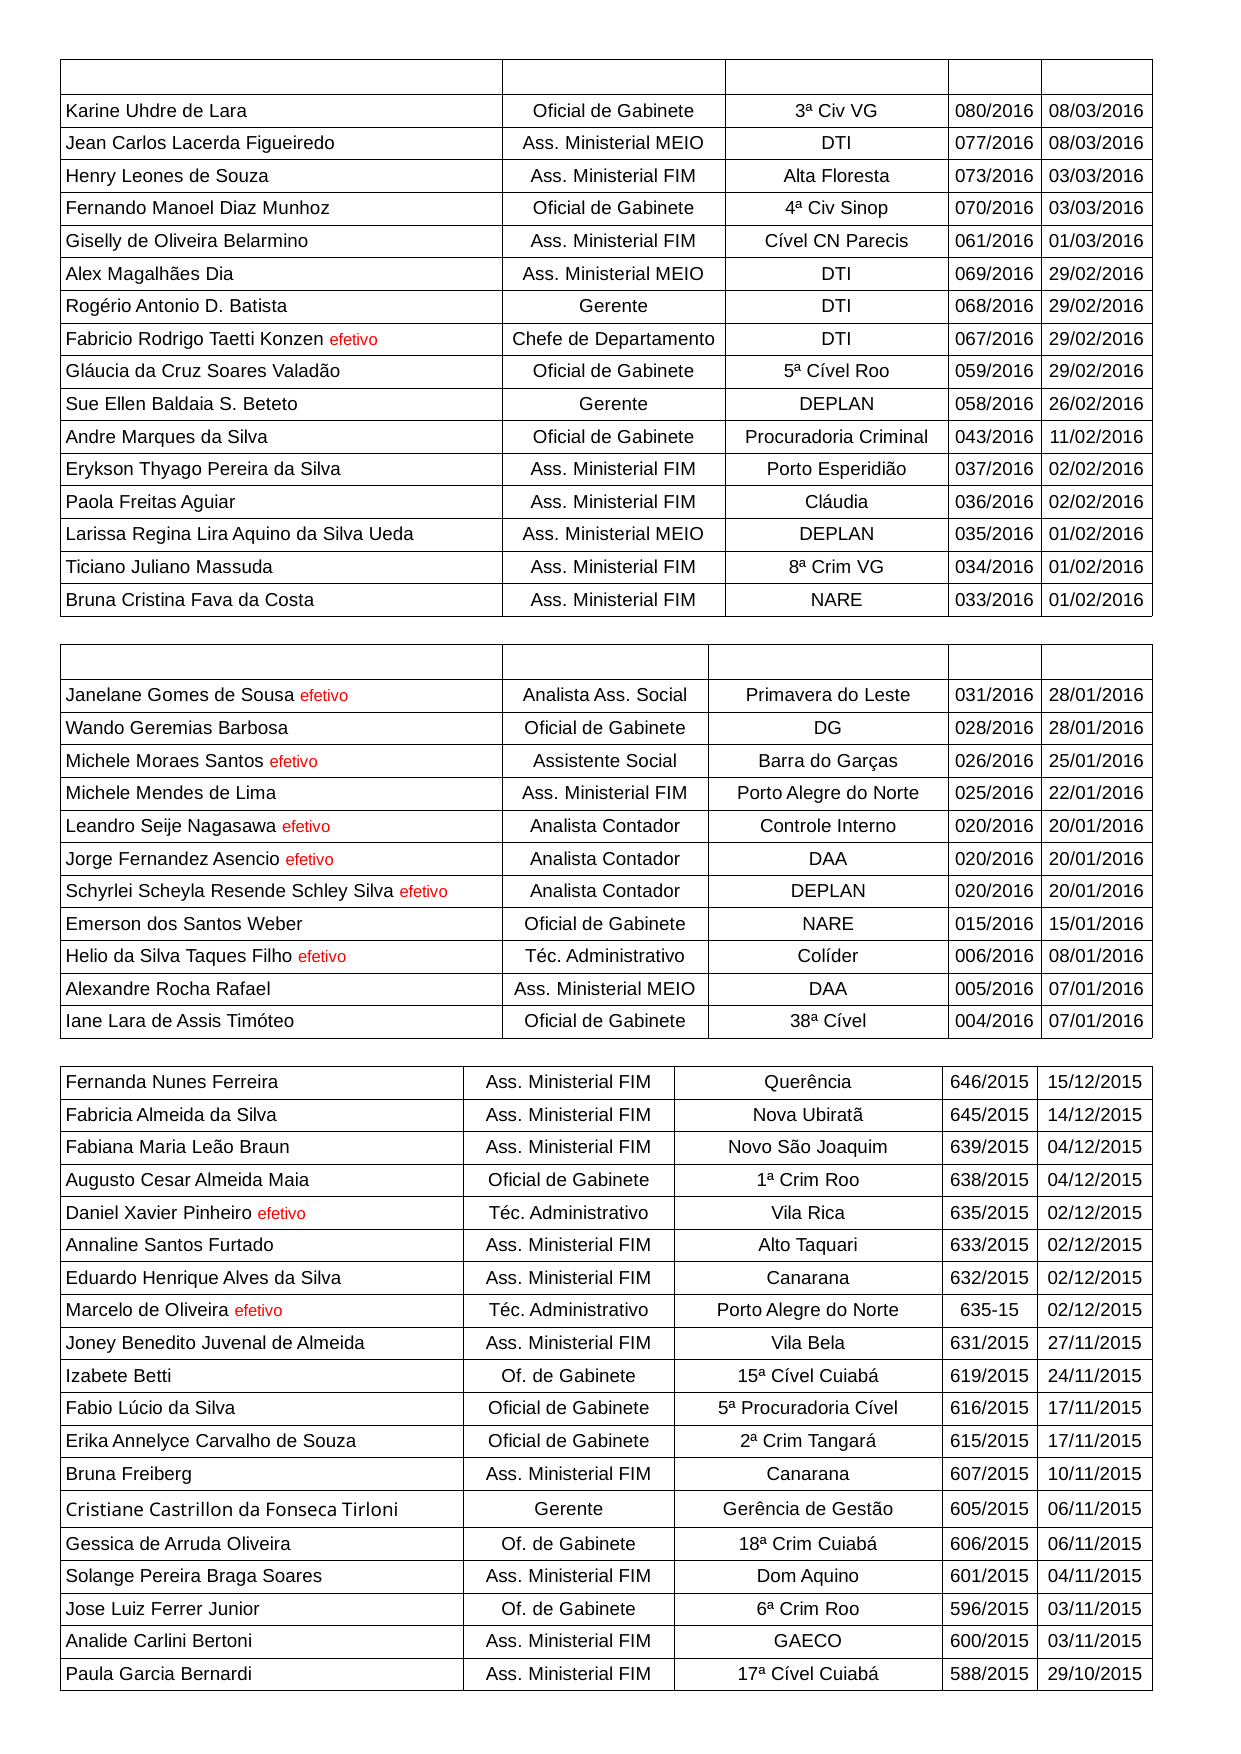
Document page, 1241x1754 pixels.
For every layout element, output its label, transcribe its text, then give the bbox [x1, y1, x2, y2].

table_cell 004/2016 [949, 1006, 1041, 1038]
table_cell Oficial de Gabinete [503, 193, 725, 224]
table_cell 01/02/2016 [1042, 519, 1152, 551]
table_cell 26/02/2016 [1042, 389, 1152, 420]
table_cell 27/11/2015 [1038, 1328, 1152, 1359]
table_cell Erika Annelyce Carvalho de Souza [61, 1426, 463, 1457]
table_cell Alexandre Rocha Rafael [61, 974, 502, 1005]
table_cell 588/2015 [943, 1659, 1037, 1690]
table_cell Ass. Ministerial MEIO [503, 519, 725, 551]
table_cell Bruna Cristina Fava da Costa [61, 584, 502, 616]
table_cell Gerente [464, 1491, 674, 1527]
table_cell Gerência de Gestão [675, 1491, 942, 1527]
table_cell DAA [709, 843, 948, 875]
table_cell Sue Ellen Baldaia S. Beteto [61, 389, 502, 420]
table_cell 01/02/2016 [1042, 584, 1152, 616]
table_cell Colíder [709, 941, 948, 972]
table_cell Oficial de Gabinete [503, 713, 708, 744]
table_cell Iane Lara de Assis Timóteo [61, 1006, 502, 1038]
table_cell Paola Freitas Aguiar [61, 486, 502, 518]
table_cell Fabio Lúcio da Silva [61, 1393, 463, 1424]
table_cell Oficial de Gabinete [464, 1393, 674, 1424]
table_cell 605/2015 [943, 1491, 1037, 1527]
table_cell 02/12/2015 [1038, 1295, 1152, 1327]
table_cell 28/01/2016 [1042, 680, 1152, 712]
table_cell 080/2016 [949, 95, 1041, 127]
table_cell Ticiano Juliano Massuda [61, 552, 502, 583]
table_cell Oficial de Gabinete [464, 1426, 674, 1457]
table_cell 29/02/2016 [1042, 356, 1152, 388]
table_cell Gláucia da Cruz Soares Valadão [61, 356, 502, 388]
table_cell 02/12/2015 [1038, 1262, 1152, 1294]
table_header [949, 645, 1041, 679]
table_cell 20/01/2016 [1042, 843, 1152, 875]
table_cell Analista Contador [503, 811, 708, 842]
table_cell 17/11/2015 [1038, 1393, 1152, 1424]
table_header [709, 645, 948, 679]
table_cell Oficial de Gabinete [503, 421, 725, 453]
table_cell 20/01/2016 [1042, 811, 1152, 842]
table_cell 24/11/2015 [1038, 1360, 1152, 1392]
table_cell DTI [726, 324, 948, 355]
table_cell Ass. Ministerial FIM [464, 1328, 674, 1359]
table_cell Barra do Garças [709, 745, 948, 777]
table_cell Fernando Manoel Diaz Munhoz [61, 193, 502, 224]
table_cell 6ª Crim Roo [675, 1594, 942, 1625]
table_cell 601/2015 [943, 1561, 1037, 1592]
table_cell Primavera do Leste [709, 680, 948, 712]
table_cell 015/2016 [949, 908, 1041, 940]
table_cell 2ª Crim Tangará [675, 1426, 942, 1457]
table_cell 14/12/2015 [1038, 1100, 1152, 1131]
table_cell 03/11/2015 [1038, 1626, 1152, 1658]
table_cell Téc. Administrativo [464, 1197, 674, 1229]
table_cell 005/2016 [949, 974, 1041, 1005]
table_cell 061/2016 [949, 226, 1041, 257]
table_cell Andre Marques da Silva [61, 421, 502, 453]
table_cell 11/02/2016 [1042, 421, 1152, 453]
table_cell Porto Esperidião [726, 454, 948, 485]
table_cell 08/01/2016 [1042, 941, 1152, 972]
table_header [61, 60, 502, 94]
table_cell 20/01/2016 [1042, 876, 1152, 907]
table_cell Ass. Ministerial FIM [464, 1262, 674, 1294]
table_cell DEPLAN [726, 389, 948, 420]
table_cell Oficial de Gabinete [464, 1165, 674, 1196]
table_cell Gerente [503, 389, 725, 420]
table_cell Of. de Gabinete [464, 1360, 674, 1392]
table_cell Daniel Xavier Pinheiro efetivo [61, 1197, 463, 1229]
table_cell Rogério Antonio D. Batista [61, 291, 502, 322]
table_cell Vila Bela [675, 1328, 942, 1359]
table_cell Janelane Gomes de Sousa efetivo [61, 680, 502, 712]
table_cell 077/2016 [949, 128, 1041, 159]
table_cell Nova Ubiratã [675, 1100, 942, 1131]
table_cell DTI [726, 128, 948, 159]
table_cell 635/2015 [943, 1197, 1037, 1229]
table_cell Fabiana Maria Leão Braun [61, 1132, 463, 1164]
table_cell 631/2015 [943, 1328, 1037, 1359]
table_cell Alta Floresta [726, 160, 948, 192]
table_cell Augusto Cesar Almeida Maia [61, 1165, 463, 1196]
table_cell 02/12/2015 [1038, 1230, 1152, 1261]
table_cell 020/2016 [949, 876, 1041, 907]
table_header 15/12/2015 [1038, 1067, 1152, 1098]
table_header [1042, 645, 1152, 679]
table_cell 033/2016 [949, 584, 1041, 616]
table_header Ass. Ministerial FIM [464, 1067, 674, 1098]
table_cell 606/2015 [943, 1528, 1037, 1560]
table_cell 616/2015 [943, 1393, 1037, 1424]
table_header [949, 60, 1041, 94]
table_cell Cláudia [726, 486, 948, 518]
table_cell 04/12/2015 [1038, 1165, 1152, 1196]
table_cell 15/01/2016 [1042, 908, 1152, 940]
table_cell DEPLAN [709, 876, 948, 907]
table_cell Téc. Administrativo [464, 1295, 674, 1327]
table_cell Novo São Joaquim [675, 1132, 942, 1164]
table_cell 06/11/2015 [1038, 1528, 1152, 1560]
table_cell 07/01/2016 [1042, 974, 1152, 1005]
table_cell Leandro Seije Nagasawa efetivo [61, 811, 502, 842]
table_cell 03/11/2015 [1038, 1594, 1152, 1625]
table_cell Oficial de Gabinete [503, 1006, 708, 1038]
table_cell Dom Aquino [675, 1561, 942, 1592]
table_cell 058/2016 [949, 389, 1041, 420]
table_cell Analide Carlini Bertoni [61, 1626, 463, 1658]
table_cell Ass. Ministerial FIM [464, 1458, 674, 1490]
table_cell 619/2015 [943, 1360, 1037, 1392]
table_cell 04/12/2015 [1038, 1132, 1152, 1164]
table_cell GAECO [675, 1626, 942, 1658]
table_cell Fabricia Almeida da Silva [61, 1100, 463, 1131]
table_cell 073/2016 [949, 160, 1041, 192]
table_cell 29/02/2016 [1042, 291, 1152, 322]
table_cell NARE [709, 908, 948, 940]
table_cell 02/02/2016 [1042, 454, 1152, 485]
table_cell Ass. Ministerial MEIO [503, 258, 725, 290]
table_cell 067/2016 [949, 324, 1041, 355]
table_cell 01/03/2016 [1042, 226, 1152, 257]
table_cell Oficial de Gabinete [503, 356, 725, 388]
table_cell Ass. Ministerial FIM [503, 778, 708, 809]
table_cell 607/2015 [943, 1458, 1037, 1490]
table_cell Alex Magalhães Dia [61, 258, 502, 290]
table_cell Wando Geremias Barbosa [61, 713, 502, 744]
table_cell 03/03/2016 [1042, 160, 1152, 192]
table_cell 020/2016 [949, 811, 1041, 842]
table_cell 29/02/2016 [1042, 258, 1152, 290]
table_cell Ass. Ministerial FIM [503, 584, 725, 616]
table_cell DEPLAN [726, 519, 948, 551]
table_cell Ass. Ministerial FIM [464, 1230, 674, 1261]
table_cell Fabricio Rodrigo Taetti Konzen efetivo [61, 324, 502, 355]
table_cell Ass. Ministerial FIM [464, 1132, 674, 1164]
table_cell Controle Interno [709, 811, 948, 842]
table_cell Ass. Ministerial FIM [503, 454, 725, 485]
table_cell 07/01/2016 [1042, 1006, 1152, 1038]
table_cell 059/2016 [949, 356, 1041, 388]
table_cell Joney Benedito Juvenal de Almeida [61, 1328, 463, 1359]
table_cell 031/2016 [949, 680, 1041, 712]
table_header Fernanda Nunes Ferreira [61, 1067, 463, 1098]
table_cell DAA [709, 974, 948, 1005]
table_cell 632/2015 [943, 1262, 1037, 1294]
table_cell 635-15 [943, 1295, 1037, 1327]
table_cell Jorge Fernandez Asencio efetivo [61, 843, 502, 875]
table_header [726, 60, 948, 94]
table_cell Chefe de Departamento [503, 324, 725, 355]
table_cell Annaline Santos Furtado [61, 1230, 463, 1261]
table_cell Ass. Ministerial FIM [464, 1659, 674, 1690]
table_header [503, 645, 708, 679]
table_cell Ass. Ministerial FIM [503, 226, 725, 257]
table_cell Ass. Ministerial FIM [503, 160, 725, 192]
table_cell Ass. Ministerial FIM [464, 1561, 674, 1592]
table_header Querência [675, 1067, 942, 1098]
table_cell 5ª Cível Roo [726, 356, 948, 388]
table_cell Analista Ass. Social [503, 680, 708, 712]
table_cell Analista Contador [503, 876, 708, 907]
table_cell Emerson dos Santos Weber [61, 908, 502, 940]
table_cell Cível CN Parecis [726, 226, 948, 257]
table_header [1042, 60, 1152, 94]
table_cell Analista Contador [503, 843, 708, 875]
table_cell 633/2015 [943, 1230, 1037, 1261]
table_cell 638/2015 [943, 1165, 1037, 1196]
table_cell Helio da Silva Taques Filho efetivo [61, 941, 502, 972]
table_cell Giselly de Oliveira Belarmino [61, 226, 502, 257]
table_cell 639/2015 [943, 1132, 1037, 1164]
table_cell 29/10/2015 [1038, 1659, 1152, 1690]
table_cell Of. de Gabinete [464, 1528, 674, 1560]
table_cell 020/2016 [949, 843, 1041, 875]
table_header [503, 60, 725, 94]
table_cell 02/12/2015 [1038, 1197, 1152, 1229]
table_cell Assistente Social [503, 745, 708, 777]
table_cell Oficial de Gabinete [503, 95, 725, 127]
table_cell 043/2016 [949, 421, 1041, 453]
table_cell DTI [726, 258, 948, 290]
table_cell Schyrlei Scheyla Resende Schley Silva efetivo [61, 876, 502, 907]
table_cell 04/11/2015 [1038, 1561, 1152, 1592]
table_cell Procuradoria Criminal [726, 421, 948, 453]
table_cell Alto Taquari [675, 1230, 942, 1261]
table_cell Karine Uhdre de Lara [61, 95, 502, 127]
table_cell Paula Garcia Bernardi [61, 1659, 463, 1690]
table_cell 028/2016 [949, 713, 1041, 744]
table_cell Ass. Ministerial MEIO [503, 974, 708, 1005]
table_cell 03/03/2016 [1042, 193, 1152, 224]
table_cell 645/2015 [943, 1100, 1037, 1131]
table_cell Ass. Ministerial MEIO [503, 128, 725, 159]
table_cell 38ª Cível [709, 1006, 948, 1038]
table_cell Jose Luiz Ferrer Junior [61, 1594, 463, 1625]
table_cell DTI [726, 291, 948, 322]
table_cell 035/2016 [949, 519, 1041, 551]
table_cell 17/11/2015 [1038, 1426, 1152, 1457]
table_cell 068/2016 [949, 291, 1041, 322]
table_cell Solange Pereira Braga Soares [61, 1561, 463, 1592]
table_cell Izabete Betti [61, 1360, 463, 1392]
table_cell Michele Moraes Santos efetivo [61, 745, 502, 777]
table_cell 10/11/2015 [1038, 1458, 1152, 1490]
table_cell Jean Carlos Lacerda Figueiredo [61, 128, 502, 159]
table_cell 17ª Cível Cuiabá [675, 1659, 942, 1690]
table_cell Oficial de Gabinete [503, 908, 708, 940]
table_cell DG [709, 713, 948, 744]
table_cell 4ª Civ Sinop [726, 193, 948, 224]
table_cell 08/03/2016 [1042, 95, 1152, 127]
table_cell Erykson Thyago Pereira da Silva [61, 454, 502, 485]
table_cell 29/02/2016 [1042, 324, 1152, 355]
table_cell 037/2016 [949, 454, 1041, 485]
table_cell 28/01/2016 [1042, 713, 1152, 744]
table_cell Cristiane Castrillon da Fonseca Tirloni [61, 1491, 463, 1527]
table_cell Of. de Gabinete [464, 1594, 674, 1625]
table_cell Marcelo de Oliveira efetivo [61, 1295, 463, 1327]
table_cell 006/2016 [949, 941, 1041, 972]
table_cell Porto Alegre do Norte [675, 1295, 942, 1327]
table_cell Eduardo Henrique Alves da Silva [61, 1262, 463, 1294]
table_cell 5ª Procuradoria Cível [675, 1393, 942, 1424]
table_cell Ass. Ministerial FIM [464, 1100, 674, 1131]
table_cell 15ª Cível Cuiabá [675, 1360, 942, 1392]
table_cell Ass. Ministerial FIM [464, 1626, 674, 1658]
table_cell 06/11/2015 [1038, 1491, 1152, 1527]
table_cell 600/2015 [943, 1626, 1037, 1658]
table_cell 615/2015 [943, 1426, 1037, 1457]
table_cell NARE [726, 584, 948, 616]
table_cell Téc. Administrativo [503, 941, 708, 972]
table_cell 1ª Crim Roo [675, 1165, 942, 1196]
table_cell Gerente [503, 291, 725, 322]
table_cell Vila Rica [675, 1197, 942, 1229]
table_cell Bruna Freiberg [61, 1458, 463, 1490]
table_cell 025/2016 [949, 778, 1041, 809]
table_header [61, 645, 502, 679]
table_cell 070/2016 [949, 193, 1041, 224]
table_cell 3ª Civ VG [726, 95, 948, 127]
table_cell Ass. Ministerial FIM [503, 486, 725, 518]
table_cell 25/01/2016 [1042, 745, 1152, 777]
table_cell Ass. Ministerial FIM [503, 552, 725, 583]
table_cell 026/2016 [949, 745, 1041, 777]
table_cell 01/02/2016 [1042, 552, 1152, 583]
table_header 646/2015 [943, 1067, 1037, 1098]
table_cell 069/2016 [949, 258, 1041, 290]
table_cell 8ª Crim VG [726, 552, 948, 583]
table_cell 18ª Crim Cuiabá [675, 1528, 942, 1560]
table_cell 02/02/2016 [1042, 486, 1152, 518]
table_cell Gessica de Arruda Oliveira [61, 1528, 463, 1560]
table_cell 036/2016 [949, 486, 1041, 518]
table_cell 596/2015 [943, 1594, 1037, 1625]
table_cell 22/01/2016 [1042, 778, 1152, 809]
table_cell Canarana [675, 1458, 942, 1490]
table_cell 08/03/2016 [1042, 128, 1152, 159]
table_cell 034/2016 [949, 552, 1041, 583]
table_cell Larissa Regina Lira Aquino da Silva Ueda [61, 519, 502, 551]
table_cell Henry Leones de Souza [61, 160, 502, 192]
table_cell Michele Mendes de Lima [61, 778, 502, 809]
table_cell Canarana [675, 1262, 942, 1294]
table_cell Porto Alegre do Norte [709, 778, 948, 809]
